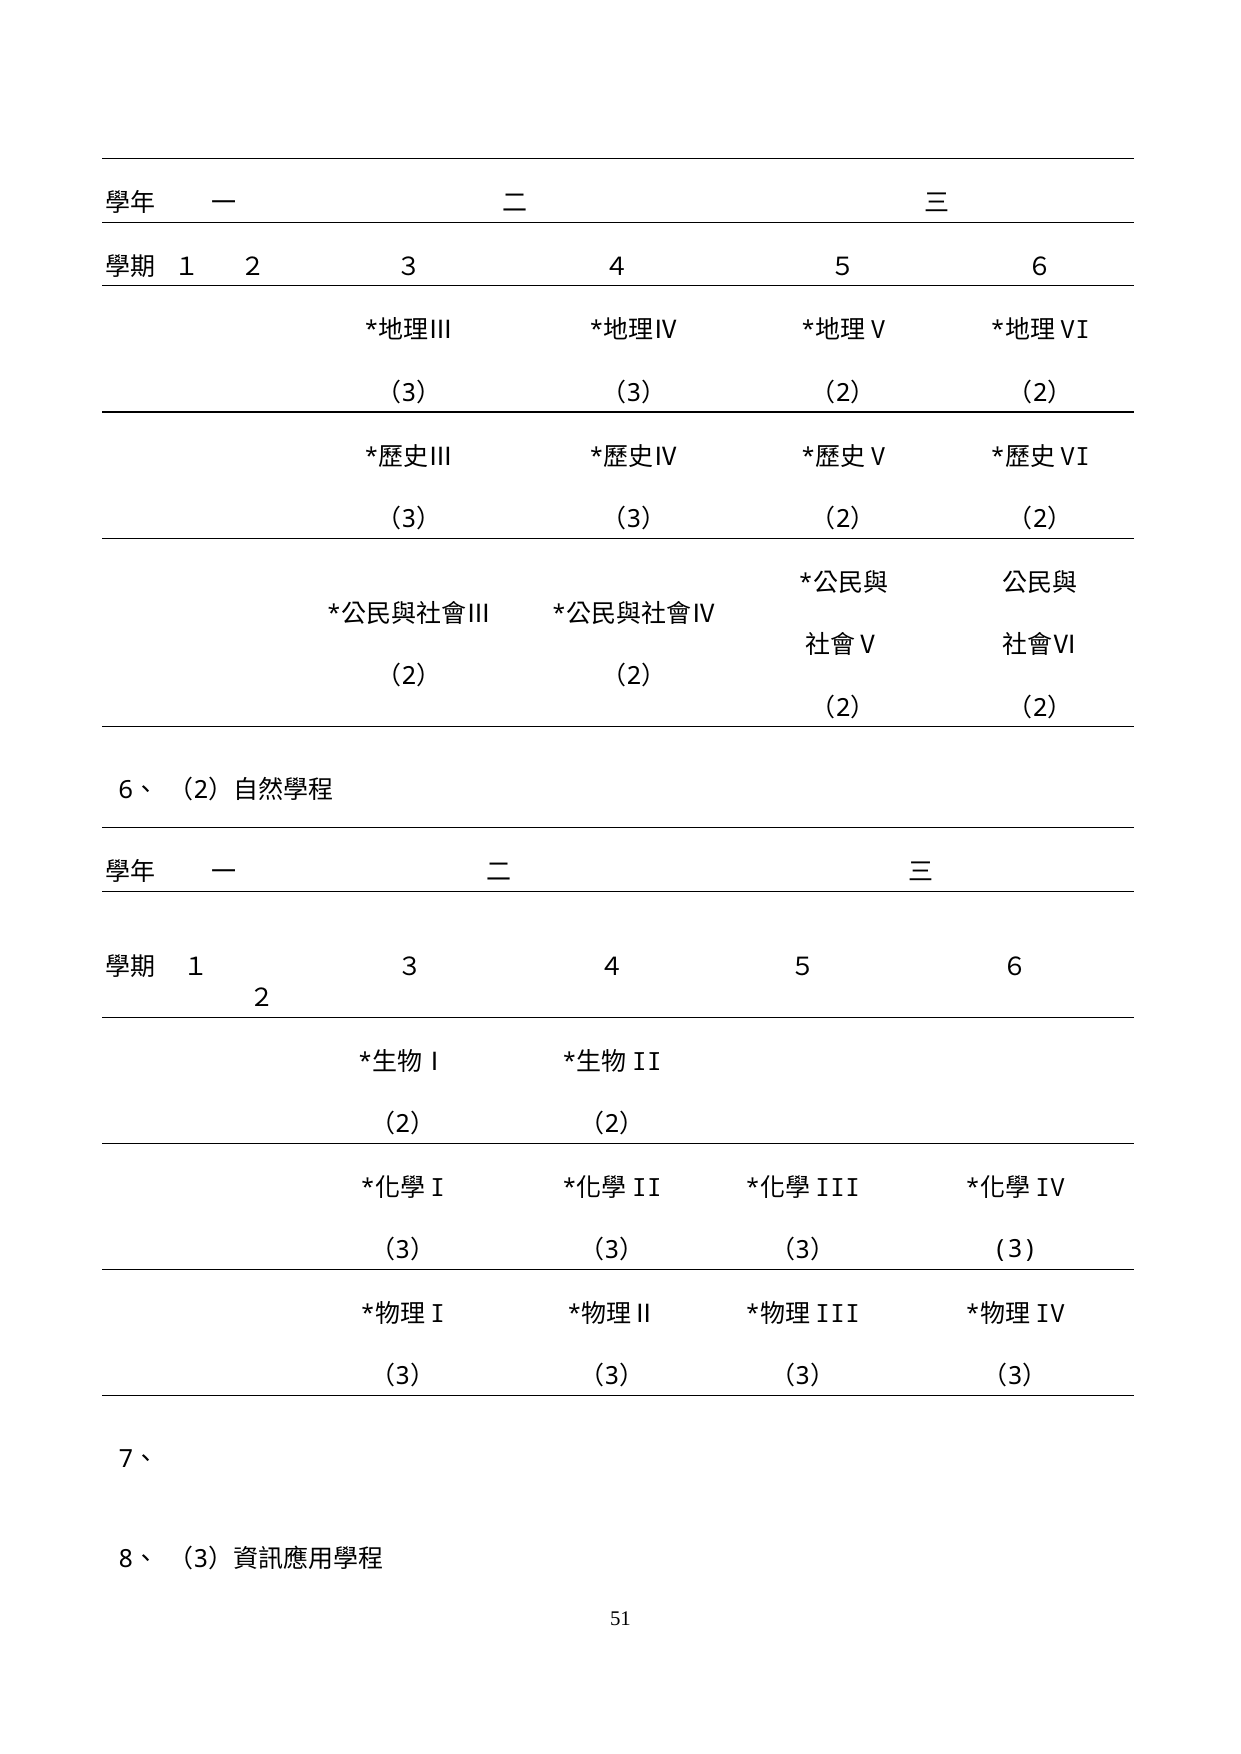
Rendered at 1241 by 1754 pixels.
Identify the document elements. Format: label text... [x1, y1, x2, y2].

table_header 學年 [102, 828, 158, 891]
subtitle （2）自然學程 [118, 746, 1122, 808]
table_cell [215, 413, 290, 537]
table_cell *生物Ⅰ （2） [290, 1018, 515, 1143]
table_header 三 [740, 159, 1133, 222]
table_cell ５ [740, 223, 946, 285]
table_cell ３ [290, 223, 527, 285]
table_cell *公民與社會Ⅳ （2） [527, 539, 740, 726]
table_cell ４ [515, 892, 708, 1017]
table_cell *化學II （3） [515, 1144, 708, 1269]
table_cell *化學III （3） [709, 1144, 896, 1269]
table_cell 學期 [102, 892, 158, 1017]
table_header 學年 [102, 159, 158, 222]
table_cell [102, 1270, 158, 1395]
table_cell １ [159, 892, 233, 1017]
table_cell [102, 1018, 158, 1143]
table_cell [159, 413, 215, 537]
table_cell [215, 286, 290, 411]
subtitle （3）資訊應用學程 [118, 1514, 1122, 1577]
table_cell *歷史VI （2） [946, 413, 1133, 537]
table_cell *歷史V （2） [740, 413, 946, 537]
table_cell *物理III （3） [709, 1270, 896, 1395]
table_cell *公民與社會Ⅲ （2） [290, 539, 527, 726]
table_cell [102, 1144, 158, 1269]
table_cell [102, 539, 158, 726]
table_cell [215, 539, 290, 726]
table_cell *物理Ⅱ （3） [515, 1270, 708, 1395]
table_header 二 [290, 159, 740, 222]
table_cell *地理V （2） [740, 286, 946, 411]
table_cell *地理Ⅳ （3） [527, 286, 740, 411]
table_cell ３ [290, 892, 515, 1017]
table_cell ５ [709, 892, 896, 1017]
table_header 一 [159, 828, 290, 891]
table_cell [234, 1144, 290, 1269]
table_header 一 [159, 159, 290, 222]
table_header 三 [709, 828, 1133, 891]
table_cell ４ [527, 223, 740, 285]
table_cell *地理VI （2） [946, 286, 1133, 411]
table_cell [709, 1018, 896, 1143]
table_cell *歷史Ⅳ （3） [527, 413, 740, 537]
table_cell ６ [896, 892, 1133, 1017]
table_cell [234, 1270, 290, 1395]
table_cell ２ [234, 892, 290, 1017]
table_cell [159, 286, 215, 411]
table_cell 學期 [102, 223, 158, 285]
table_cell [896, 1018, 1133, 1143]
table_cell [159, 1144, 233, 1269]
table_cell [159, 539, 215, 726]
table_header 二 [290, 828, 708, 891]
table_cell ２ [215, 223, 290, 285]
table_cell [234, 1018, 290, 1143]
table_cell １ [159, 223, 215, 285]
table_cell [102, 286, 158, 411]
table_cell *地理Ⅲ （3） [290, 286, 527, 411]
table_cell [102, 413, 158, 537]
table_cell *物理I （3） [290, 1270, 515, 1395]
table_cell *化學I （3） [290, 1144, 515, 1269]
table_cell 公民與 社會Ⅵ （2） [946, 539, 1133, 726]
table_cell *生物II （2） [515, 1018, 708, 1143]
table_cell [159, 1018, 233, 1143]
table_cell *物理IV （3） [896, 1270, 1133, 1395]
table_cell *化學IV (3) [896, 1144, 1133, 1269]
table_cell *公民與 社會Ⅴ （2） [740, 539, 946, 726]
table_cell [159, 1270, 233, 1395]
table_cell *歷史Ⅲ （3） [290, 413, 527, 537]
table_cell ６ [946, 223, 1133, 285]
